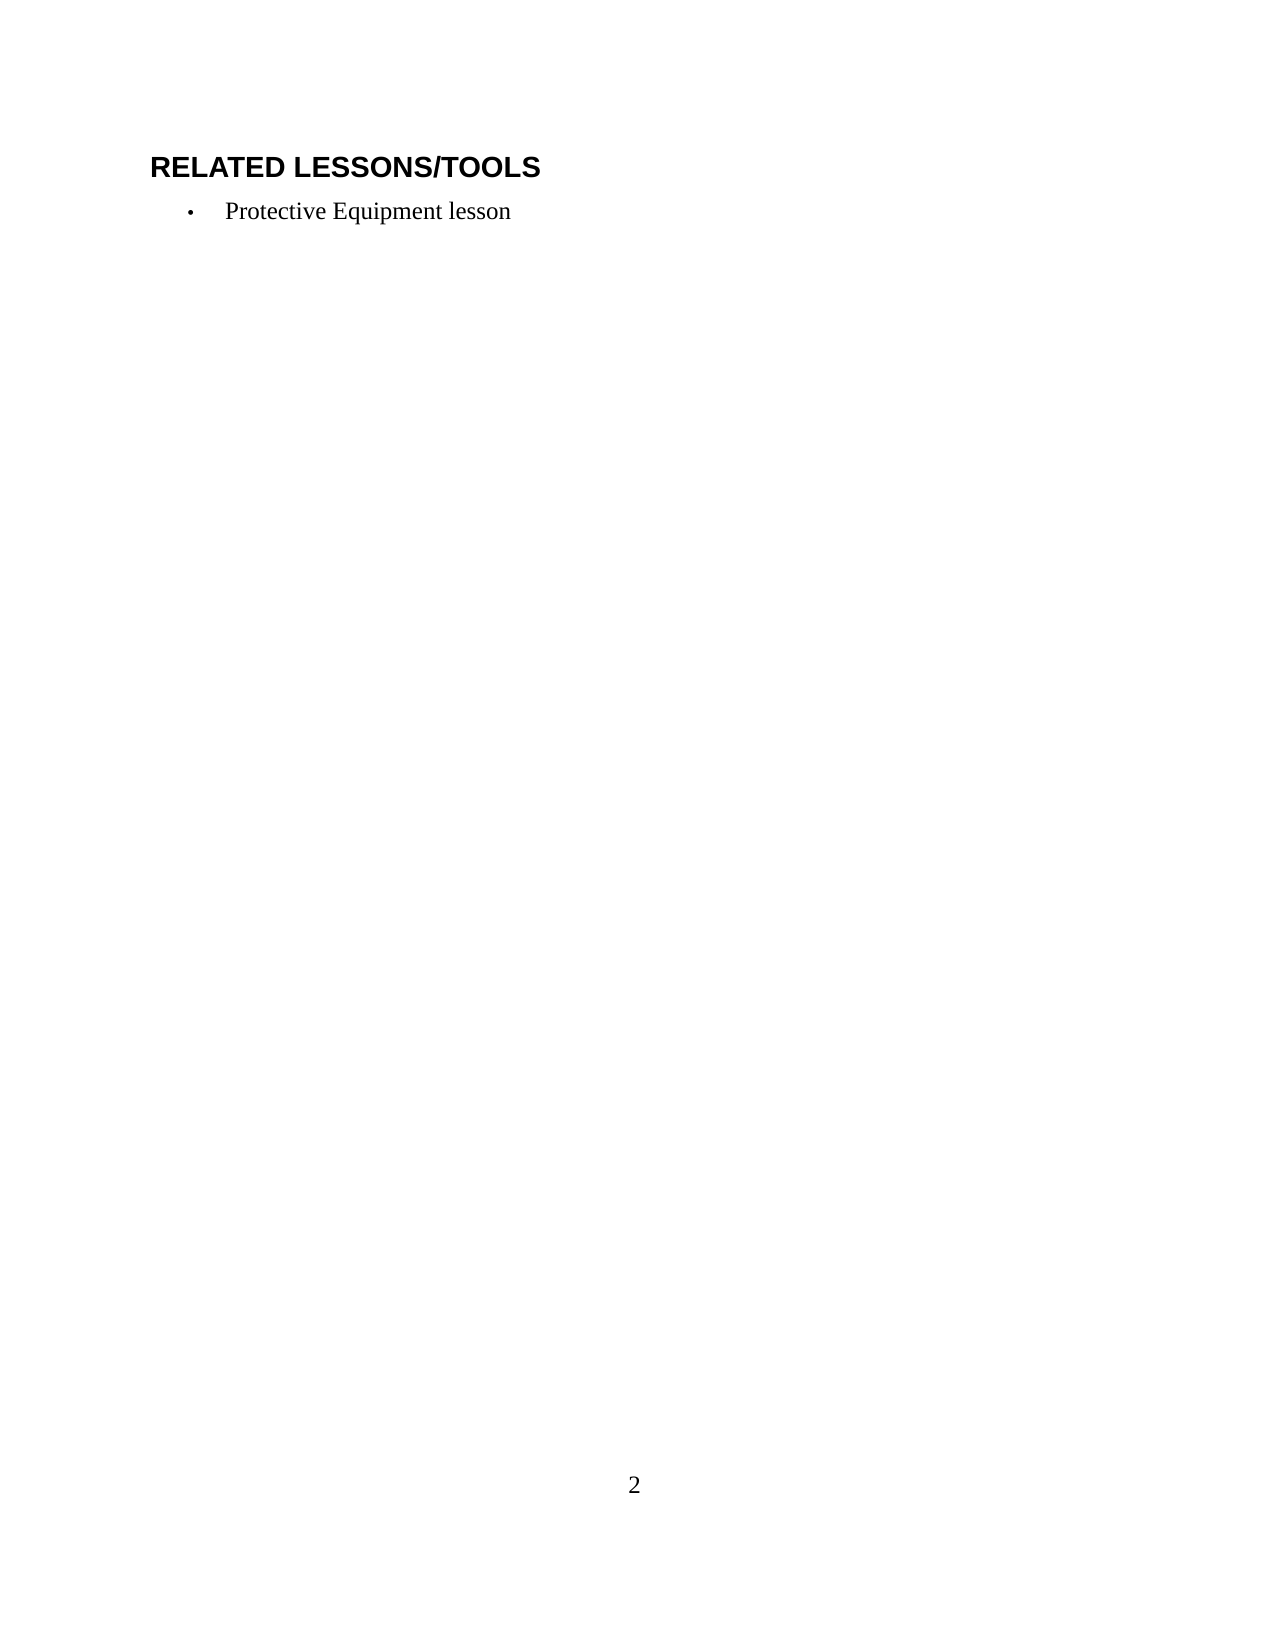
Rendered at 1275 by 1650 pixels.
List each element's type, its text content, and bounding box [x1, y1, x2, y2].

subtitle RELATED LESSONS/TOOLS [150, 150, 1125, 183]
list Protective Equipment lesson [187, 196, 1125, 225]
